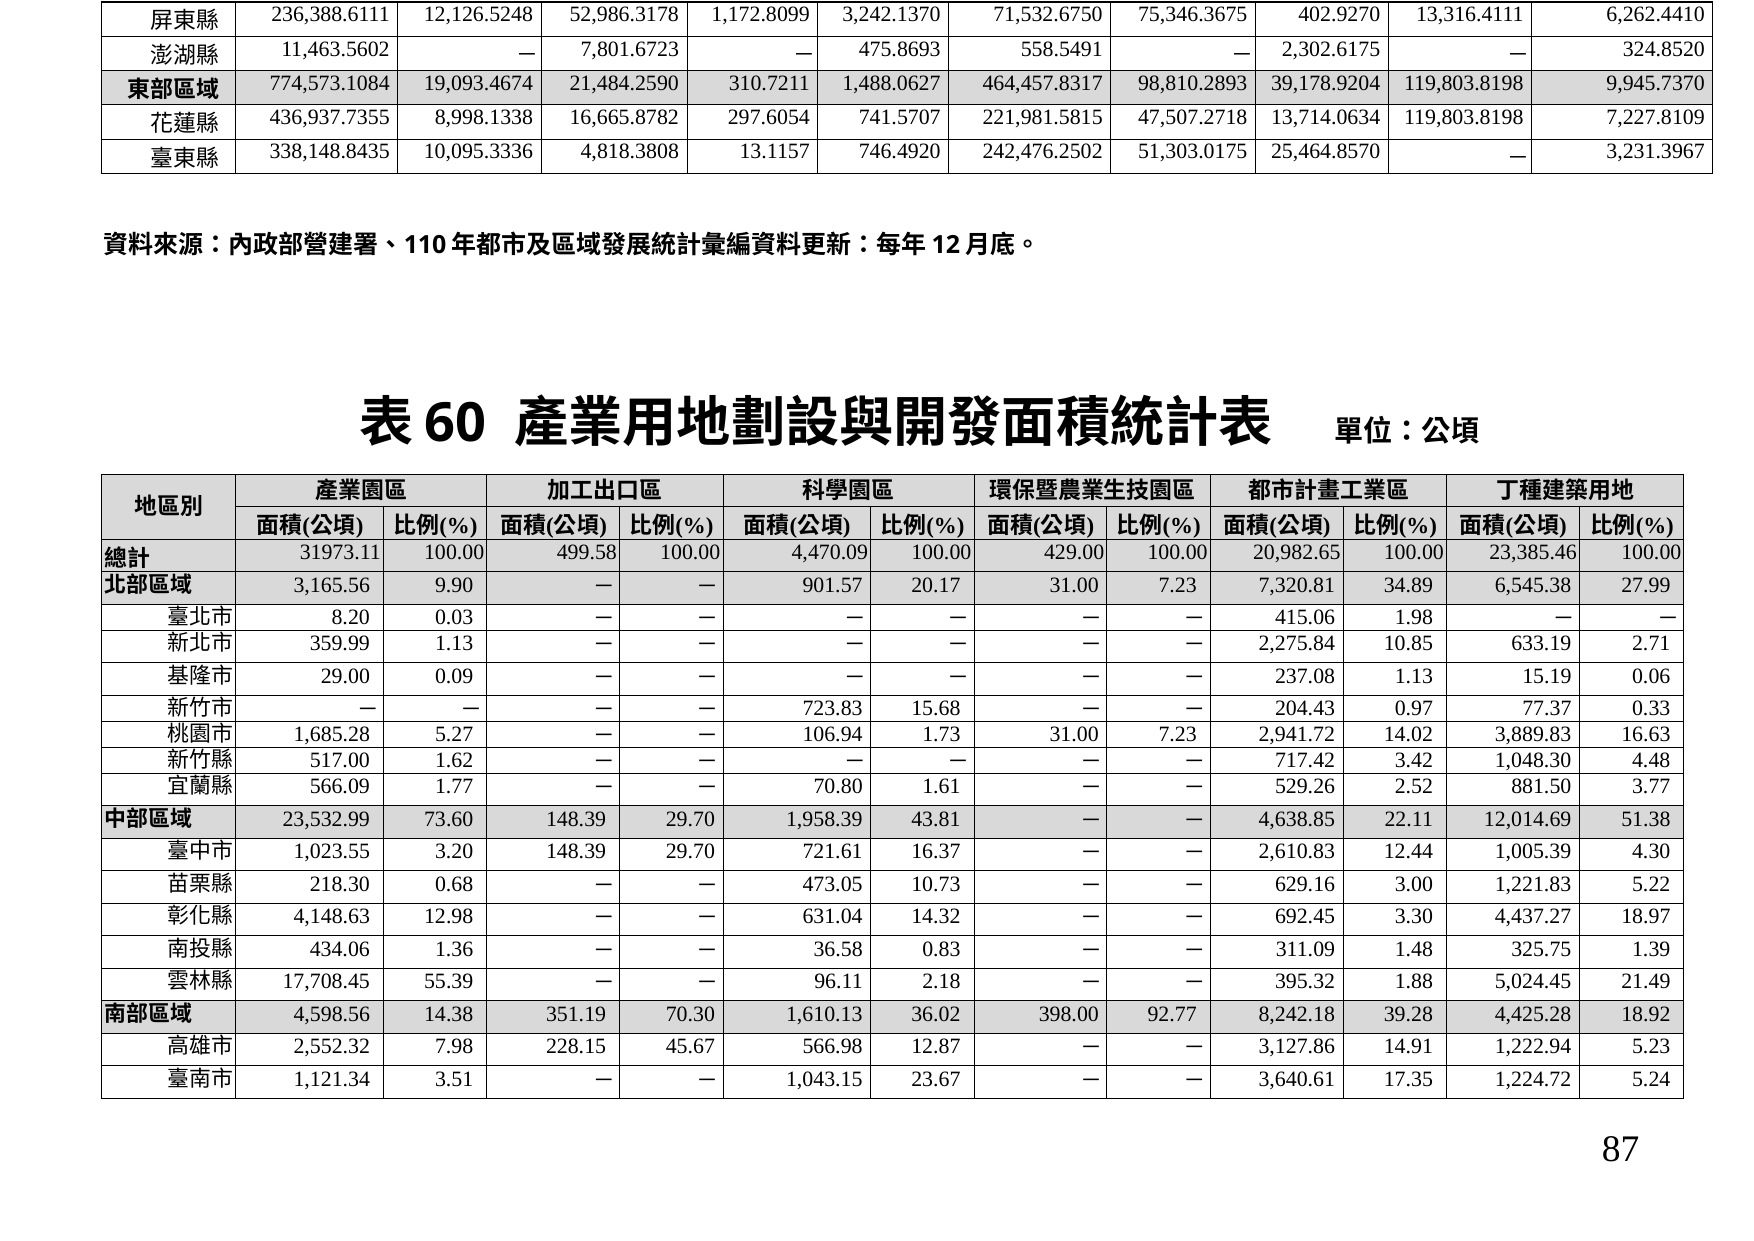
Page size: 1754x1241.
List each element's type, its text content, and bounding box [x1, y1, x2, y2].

table_cell 23,532.99 [236, 806, 383, 838]
table_cell 3,127.86 [1211, 1034, 1343, 1065]
table_cell ─ [1107, 748, 1210, 773]
table_cell 1,048.30 [1447, 748, 1579, 773]
table_cell ─ [871, 605, 974, 630]
table_cell 475.8693 [818, 37, 948, 70]
table_cell 31.00 [975, 722, 1106, 747]
table_cell 51,303.0175 [1111, 140, 1255, 173]
table_cell － [1389, 140, 1531, 173]
table_cell 310.7211 [688, 71, 817, 104]
table_cell 臺南市 [102, 1066, 235, 1098]
table_cell 415.06 [1211, 605, 1343, 630]
table_cell 8,242.18 [1211, 1001, 1343, 1033]
table_cell 100.00 [620, 540, 723, 571]
table_cell 14.91 [1344, 1034, 1446, 1065]
table_cell ─ [487, 722, 619, 747]
table_cell 4,818.3808 [542, 140, 687, 173]
table_cell 204.43 [1211, 696, 1343, 721]
table_cell 4.30 [1580, 839, 1683, 870]
table_cell 92.77 [1107, 1001, 1210, 1033]
table_cell ─ [724, 748, 870, 773]
table_cell 9,945.7370 [1532, 71, 1712, 104]
table_cell 7.23 [1107, 572, 1210, 604]
table_cell ─ [487, 631, 619, 662]
table_cell 692.45 [1211, 904, 1343, 935]
table_cell 17,708.45 [236, 969, 383, 1000]
table_cell 1,005.39 [1447, 839, 1579, 870]
table_cell ─ [871, 748, 974, 773]
table_cell 566.98 [724, 1034, 870, 1065]
table_cell 3.20 [384, 839, 486, 870]
table_cell ─ [620, 774, 723, 805]
table_cell 464,457.8317 [949, 71, 1110, 104]
table_cell 1.13 [1344, 663, 1446, 695]
table_cell 3,640.61 [1211, 1066, 1343, 1098]
table_cell 242,476.2502 [949, 140, 1110, 173]
table_cell 1,043.15 [724, 1066, 870, 1098]
table_cell ─ [620, 605, 723, 630]
table_cell ─ [1107, 839, 1210, 870]
table_cell 39,178.9204 [1256, 71, 1388, 104]
table_cell 75,346.3675 [1111, 3, 1255, 36]
table_cell 1,685.28 [236, 722, 383, 747]
table_cell 23.67 [871, 1066, 974, 1098]
table_cell 2,302.6175 [1256, 37, 1388, 70]
table_cell 20,982.65 [1211, 540, 1343, 571]
table_cell 中部區域 [102, 806, 235, 838]
table_cell 359.99 [236, 631, 383, 662]
table_cell ─ [487, 871, 619, 903]
table_cell － [1389, 37, 1531, 70]
table_cell 29.70 [620, 839, 723, 870]
table_cell ─ [975, 1066, 1106, 1098]
table_cell 398.00 [975, 1001, 1106, 1033]
table_cell 774,573.1084 [236, 71, 397, 104]
table_header 科學園區 [724, 475, 974, 506]
table_cell 1,121.34 [236, 1066, 383, 1098]
table_cell ─ [620, 936, 723, 968]
table_cell 228.15 [487, 1034, 619, 1065]
table_cell 22.11 [1344, 806, 1446, 838]
table_cell ─ [975, 696, 1106, 721]
table_cell ─ [620, 722, 723, 747]
table_cell ─ [975, 969, 1106, 1000]
table_cell 5.24 [1580, 1066, 1683, 1098]
table_cell 14.38 [384, 1001, 486, 1033]
table_cell 0.09 [384, 663, 486, 695]
table_cell 1.13 [384, 631, 486, 662]
table_cell 4,470.09 [724, 540, 870, 571]
table_cell 東部區域 [102, 71, 235, 104]
table_cell 558.5491 [949, 37, 1110, 70]
table_cell 4,148.63 [236, 904, 383, 935]
table_cell ─ [620, 904, 723, 935]
table_cell 面積(公頃) [1447, 507, 1579, 539]
table_cell ─ [1107, 774, 1210, 805]
table_cell 98,810.2893 [1111, 71, 1255, 104]
table_cell 4,638.85 [1211, 806, 1343, 838]
table_cell ─ [620, 871, 723, 903]
table_cell 面積(公頃) [236, 507, 383, 539]
table_cell 4,425.28 [1447, 1001, 1579, 1033]
table_cell 臺東縣 [102, 140, 235, 173]
table_cell 15.19 [1447, 663, 1579, 695]
table_cell ─ [975, 663, 1106, 695]
table_cell 717.42 [1211, 748, 1343, 773]
table_cell 1,224.72 [1447, 1066, 1579, 1098]
table_cell 5,024.45 [1447, 969, 1579, 1000]
table_cell 比例(%) [384, 507, 486, 539]
table_cell 13,316.4111 [1389, 3, 1531, 36]
table_cell ─ [1107, 605, 1210, 630]
table_cell 3,231.3967 [1532, 140, 1712, 173]
table_cell 7.98 [384, 1034, 486, 1065]
table_cell 18.97 [1580, 904, 1683, 935]
table_cell 1,958.39 [724, 806, 870, 838]
table_cell 633.19 [1447, 631, 1579, 662]
table_cell ─ [1107, 663, 1210, 695]
table_cell ─ [487, 696, 619, 721]
table_cell 148.39 [487, 839, 619, 870]
table_cell 臺中市 [102, 839, 235, 870]
table_cell 3.00 [1344, 871, 1446, 903]
table_header 加工出口區 [487, 475, 723, 506]
table_cell ─ [620, 663, 723, 695]
table_cell ─ [487, 605, 619, 630]
table_cell 741.5707 [818, 105, 948, 138]
table_cell 3.42 [1344, 748, 1446, 773]
table_cell 2,941.72 [1211, 722, 1343, 747]
table_cell 29.00 [236, 663, 383, 695]
table_cell ─ [975, 774, 1106, 805]
table_cell 529.26 [1211, 774, 1343, 805]
table_cell ─ [1107, 631, 1210, 662]
table_header 地區別 [102, 475, 235, 539]
table_cell 1.77 [384, 774, 486, 805]
table_cell ─ [487, 572, 619, 604]
table_cell 351.19 [487, 1001, 619, 1033]
table_header 產業園區 [236, 475, 486, 506]
table_cell 比例(%) [1344, 507, 1446, 539]
table_cell 221,981.5815 [949, 105, 1110, 138]
table_cell 18.92 [1580, 1001, 1683, 1033]
table_cell ─ [487, 1066, 619, 1098]
table_cell 0.03 [384, 605, 486, 630]
table_cell 473.05 [724, 871, 870, 903]
table_cell ─ [384, 696, 486, 721]
table_cell ─ [487, 969, 619, 1000]
table_cell ─ [724, 605, 870, 630]
table_cell 7.23 [1107, 722, 1210, 747]
table_cell 1.62 [384, 748, 486, 773]
table_cell ─ [975, 748, 1106, 773]
table_cell ─ [975, 605, 1106, 630]
table_cell 臺北市 [102, 605, 235, 630]
table_cell 8,998.1338 [398, 105, 541, 138]
table_cell ─ [236, 696, 383, 721]
table_cell ─ [620, 696, 723, 721]
table_cell 1.39 [1580, 936, 1683, 968]
table_cell ─ [487, 774, 619, 805]
table_cell ─ [620, 631, 723, 662]
table_cell 10,095.3336 [398, 140, 541, 173]
table_cell 43.81 [871, 806, 974, 838]
table_cell 10.73 [871, 871, 974, 903]
table_cell 南投縣 [102, 936, 235, 968]
table_cell 9.90 [384, 572, 486, 604]
table_cell 13.1157 [688, 140, 817, 173]
table_cell 881.50 [1447, 774, 1579, 805]
table_cell 36.58 [724, 936, 870, 968]
table_cell ─ [1107, 806, 1210, 838]
table_cell 52,986.3178 [542, 3, 687, 36]
table_cell 1,610.13 [724, 1001, 870, 1033]
table_cell 11,463.5602 [236, 37, 397, 70]
table_cell 5.23 [1580, 1034, 1683, 1065]
table_cell ─ [871, 663, 974, 695]
table_cell 19,093.4674 [398, 71, 541, 104]
table_cell 96.11 [724, 969, 870, 1000]
table_cell 338,148.8435 [236, 140, 397, 173]
table_header 環保暨農業生技園區 [975, 475, 1210, 506]
table_cell 39.28 [1344, 1001, 1446, 1033]
table_cell 51.38 [1580, 806, 1683, 838]
table_cell 南部區域 [102, 1001, 235, 1033]
table_cell 17.35 [1344, 1066, 1446, 1098]
table_cell 0.06 [1580, 663, 1683, 695]
table_cell 236,388.6111 [236, 3, 397, 36]
subtitle 資料來源：內政部營建署、110年都市及區域發展統計彙編資料更新：每年12月底。 [103, 174, 1639, 286]
table_cell 3,889.83 [1447, 722, 1579, 747]
table_cell 70.80 [724, 774, 870, 805]
table_cell 0.33 [1580, 696, 1683, 721]
table_cell 0.97 [1344, 696, 1446, 721]
table_cell 2,552.32 [236, 1034, 383, 1065]
table_cell ─ [620, 748, 723, 773]
table_cell 21.49 [1580, 969, 1683, 1000]
table_cell 1.98 [1344, 605, 1446, 630]
table_cell 901.57 [724, 572, 870, 604]
table_cell 1,488.0627 [818, 71, 948, 104]
table_cell 629.16 [1211, 871, 1343, 903]
table_cell ─ [1107, 1066, 1210, 1098]
table_cell ─ [487, 936, 619, 968]
table_cell － [1111, 37, 1255, 70]
table_cell 3,242.1370 [818, 3, 948, 36]
table_cell 106.94 [724, 722, 870, 747]
table_cell 10.85 [1344, 631, 1446, 662]
table_cell 148.39 [487, 806, 619, 838]
table_cell 23,385.46 [1447, 540, 1579, 571]
table_cell 77.37 [1447, 696, 1579, 721]
table_header 丁種建築用地 [1447, 475, 1683, 506]
table_cell ─ [620, 1066, 723, 1098]
table_cell 苗栗縣 [102, 871, 235, 903]
table_cell － [688, 37, 817, 70]
table_cell 6,545.38 [1447, 572, 1579, 604]
table_cell 1,222.94 [1447, 1034, 1579, 1065]
table_cell 2,610.83 [1211, 839, 1343, 870]
table_cell 屏東縣 [102, 3, 235, 36]
table_cell 311.09 [1211, 936, 1343, 968]
table_cell ─ [620, 969, 723, 1000]
table_cell 8.20 [236, 605, 383, 630]
table_cell 12.87 [871, 1034, 974, 1065]
table_cell 比例(%) [871, 507, 974, 539]
table_cell 1,023.55 [236, 839, 383, 870]
table_cell 4.48 [1580, 748, 1683, 773]
table_cell 15.68 [871, 696, 974, 721]
table_cell 16.63 [1580, 722, 1683, 747]
table_cell ─ [487, 663, 619, 695]
table_cell 402.9270 [1256, 3, 1388, 36]
table_cell 12.44 [1344, 839, 1446, 870]
table_cell 14.32 [871, 904, 974, 935]
table_cell 566.09 [236, 774, 383, 805]
table_cell 119,803.8198 [1389, 71, 1531, 104]
table_cell 2.18 [871, 969, 974, 1000]
table_cell 100.00 [384, 540, 486, 571]
table_cell 12,014.69 [1447, 806, 1579, 838]
table_cell 100.00 [871, 540, 974, 571]
table_cell 14.02 [1344, 722, 1446, 747]
table_cell 70.30 [620, 1001, 723, 1033]
table_cell 1.36 [384, 936, 486, 968]
table_cell ─ [975, 1034, 1106, 1065]
table_cell 517.00 [236, 748, 383, 773]
table_cell 7,320.81 [1211, 572, 1343, 604]
table_cell 新竹市 [102, 696, 235, 721]
table_cell 3.30 [1344, 904, 1446, 935]
table_cell － [398, 37, 541, 70]
table_cell 100.00 [1344, 540, 1446, 571]
table_cell 2.71 [1580, 631, 1683, 662]
table_cell 119,803.8198 [1389, 105, 1531, 138]
table_cell 723.83 [724, 696, 870, 721]
table_cell 5.27 [384, 722, 486, 747]
table_cell 3,165.56 [236, 572, 383, 604]
table_cell 花蓮縣 [102, 105, 235, 138]
table_cell 彰化縣 [102, 904, 235, 935]
table_cell 1.61 [871, 774, 974, 805]
table_cell 218.30 [236, 871, 383, 903]
table_cell 429.00 [975, 540, 1106, 571]
table_cell 324.8520 [1532, 37, 1712, 70]
table_cell 面積(公頃) [487, 507, 619, 539]
table_cell 高雄市 [102, 1034, 235, 1065]
table_cell 比例(%) [1580, 507, 1683, 539]
table_cell 100.00 [1107, 540, 1210, 571]
table_cell ─ [487, 904, 619, 935]
table_cell 雲林縣 [102, 969, 235, 1000]
table_cell 1.73 [871, 722, 974, 747]
table_cell 55.39 [384, 969, 486, 1000]
table_cell 16,665.8782 [542, 105, 687, 138]
table_cell 新北市 [102, 631, 235, 662]
table_cell 499.58 [487, 540, 619, 571]
table_cell ─ [1107, 904, 1210, 935]
table_header 都市計畫工業區 [1211, 475, 1446, 506]
table_cell 1,172.8099 [688, 3, 817, 36]
table_cell 1.88 [1344, 969, 1446, 1000]
table_cell 比例(%) [1107, 507, 1210, 539]
table_cell 631.04 [724, 904, 870, 935]
table_cell 5.22 [1580, 871, 1683, 903]
table_cell 面積(公頃) [724, 507, 870, 539]
table_cell 1.48 [1344, 936, 1446, 968]
table_cell 36.02 [871, 1001, 974, 1033]
table_cell 0.68 [384, 871, 486, 903]
table_cell 237.08 [1211, 663, 1343, 695]
table_cell 31973.11 [236, 540, 383, 571]
table_cell ─ [620, 572, 723, 604]
table_cell 基隆市 [102, 663, 235, 695]
table_cell 6,262.4410 [1532, 3, 1712, 36]
table_cell 100.00 [1580, 540, 1683, 571]
table_cell 47,507.2718 [1111, 105, 1255, 138]
table_cell ─ [975, 839, 1106, 870]
table_cell 4,598.56 [236, 1001, 383, 1033]
table_cell 45.67 [620, 1034, 723, 1065]
table_cell ─ [724, 631, 870, 662]
table_cell 3.51 [384, 1066, 486, 1098]
table_cell 325.75 [1447, 936, 1579, 968]
table_cell 721.61 [724, 839, 870, 870]
table_cell ─ [487, 748, 619, 773]
table_cell ─ [1107, 871, 1210, 903]
table_cell ─ [1107, 1034, 1210, 1065]
table_cell ─ [871, 631, 974, 662]
table_cell ─ [975, 631, 1106, 662]
table_cell 澎湖縣 [102, 37, 235, 70]
table_cell 20.17 [871, 572, 974, 604]
table_cell 宜蘭縣 [102, 774, 235, 805]
table_cell 新竹縣 [102, 748, 235, 773]
table_cell ─ [975, 904, 1106, 935]
table_cell 2.52 [1344, 774, 1446, 805]
table_cell 297.6054 [688, 105, 817, 138]
table_cell 16.37 [871, 839, 974, 870]
table_cell ─ [975, 936, 1106, 968]
table_cell 25,464.8570 [1256, 140, 1388, 173]
table_cell 12,126.5248 [398, 3, 541, 36]
table_cell ─ [1447, 605, 1579, 630]
table_cell 桃園市 [102, 722, 235, 747]
table_cell ─ [1107, 696, 1210, 721]
table_cell 746.4920 [818, 140, 948, 173]
table_cell 2,275.84 [1211, 631, 1343, 662]
table_cell 北部區域 [102, 572, 235, 604]
table_cell ─ [1580, 605, 1683, 630]
table_cell 34.89 [1344, 572, 1446, 604]
table_cell 73.60 [384, 806, 486, 838]
table_cell 434.06 [236, 936, 383, 968]
table_cell 31.00 [975, 572, 1106, 604]
table_cell 比例(%) [620, 507, 723, 539]
table_cell ─ [975, 806, 1106, 838]
table_cell 395.32 [1211, 969, 1343, 1000]
table_cell ─ [975, 871, 1106, 903]
table_cell 0.83 [871, 936, 974, 968]
table_cell ─ [1107, 936, 1210, 968]
table_cell 13,714.0634 [1256, 105, 1388, 138]
table_cell 面積(公頃) [1211, 507, 1343, 539]
table_cell 3.77 [1580, 774, 1683, 805]
table_cell ─ [1107, 969, 1210, 1000]
table_cell 29.70 [620, 806, 723, 838]
table_cell ─ [724, 663, 870, 695]
table_cell 面積(公頃) [975, 507, 1106, 539]
table_cell 4,437.27 [1447, 904, 1579, 935]
table_cell 21,484.2590 [542, 71, 687, 104]
table_cell 71,532.6750 [949, 3, 1110, 36]
table_cell 27.99 [1580, 572, 1683, 604]
table_cell 436,937.7355 [236, 105, 397, 138]
table_cell 1,221.83 [1447, 871, 1579, 903]
table_cell 12.98 [384, 904, 486, 935]
subtitle 表60 產業用地劃設與開發面積統計表 單位：公頃 [103, 361, 1639, 474]
table_cell 7,227.8109 [1532, 105, 1712, 138]
table_cell 總計 [102, 540, 235, 571]
table_cell 7,801.6723 [542, 37, 687, 70]
